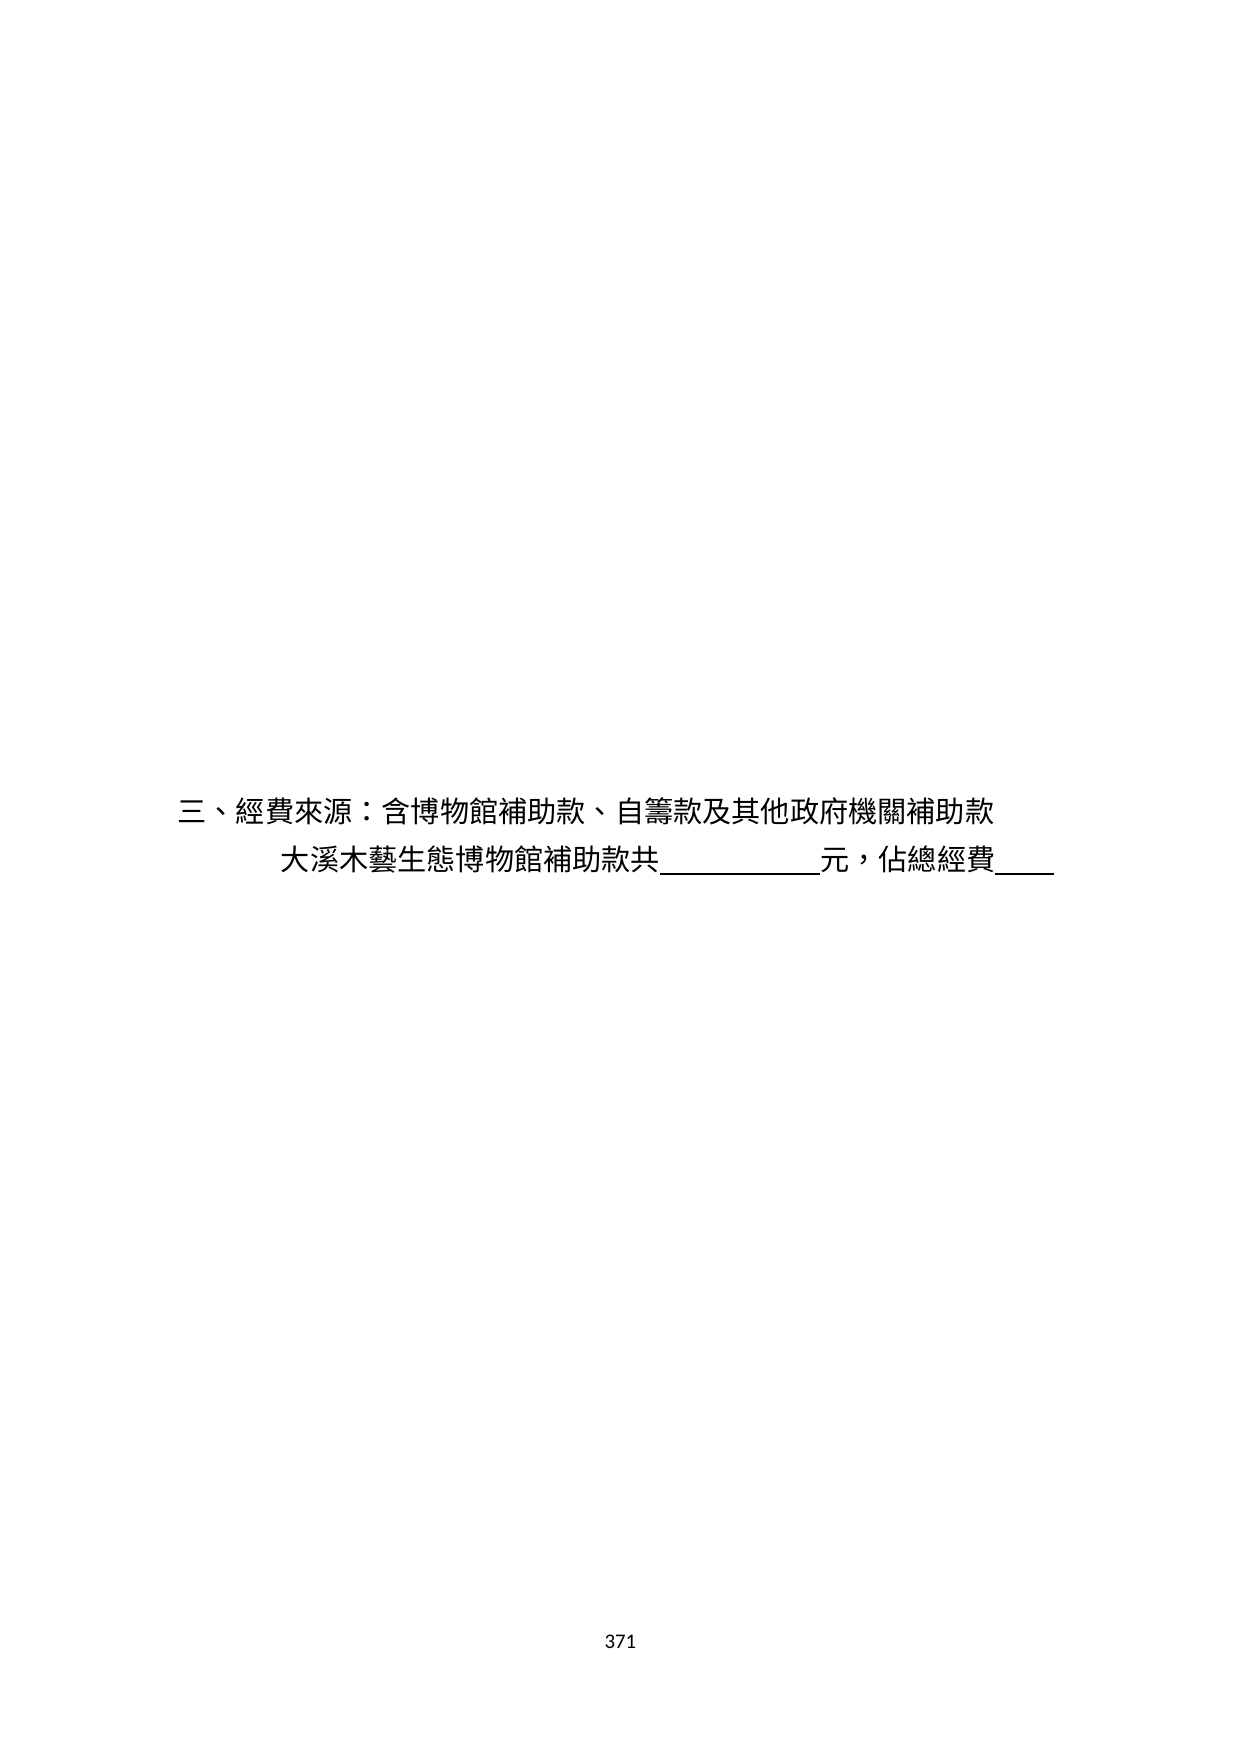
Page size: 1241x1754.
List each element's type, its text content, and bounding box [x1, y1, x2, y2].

text 大溪木藝生態博物館補助款共 元，佔總經費 [281, 831, 1063, 881]
text 三、經費來源：含博物館補助款、自籌款及其他政府機關補助款 [177, 789, 1063, 831]
